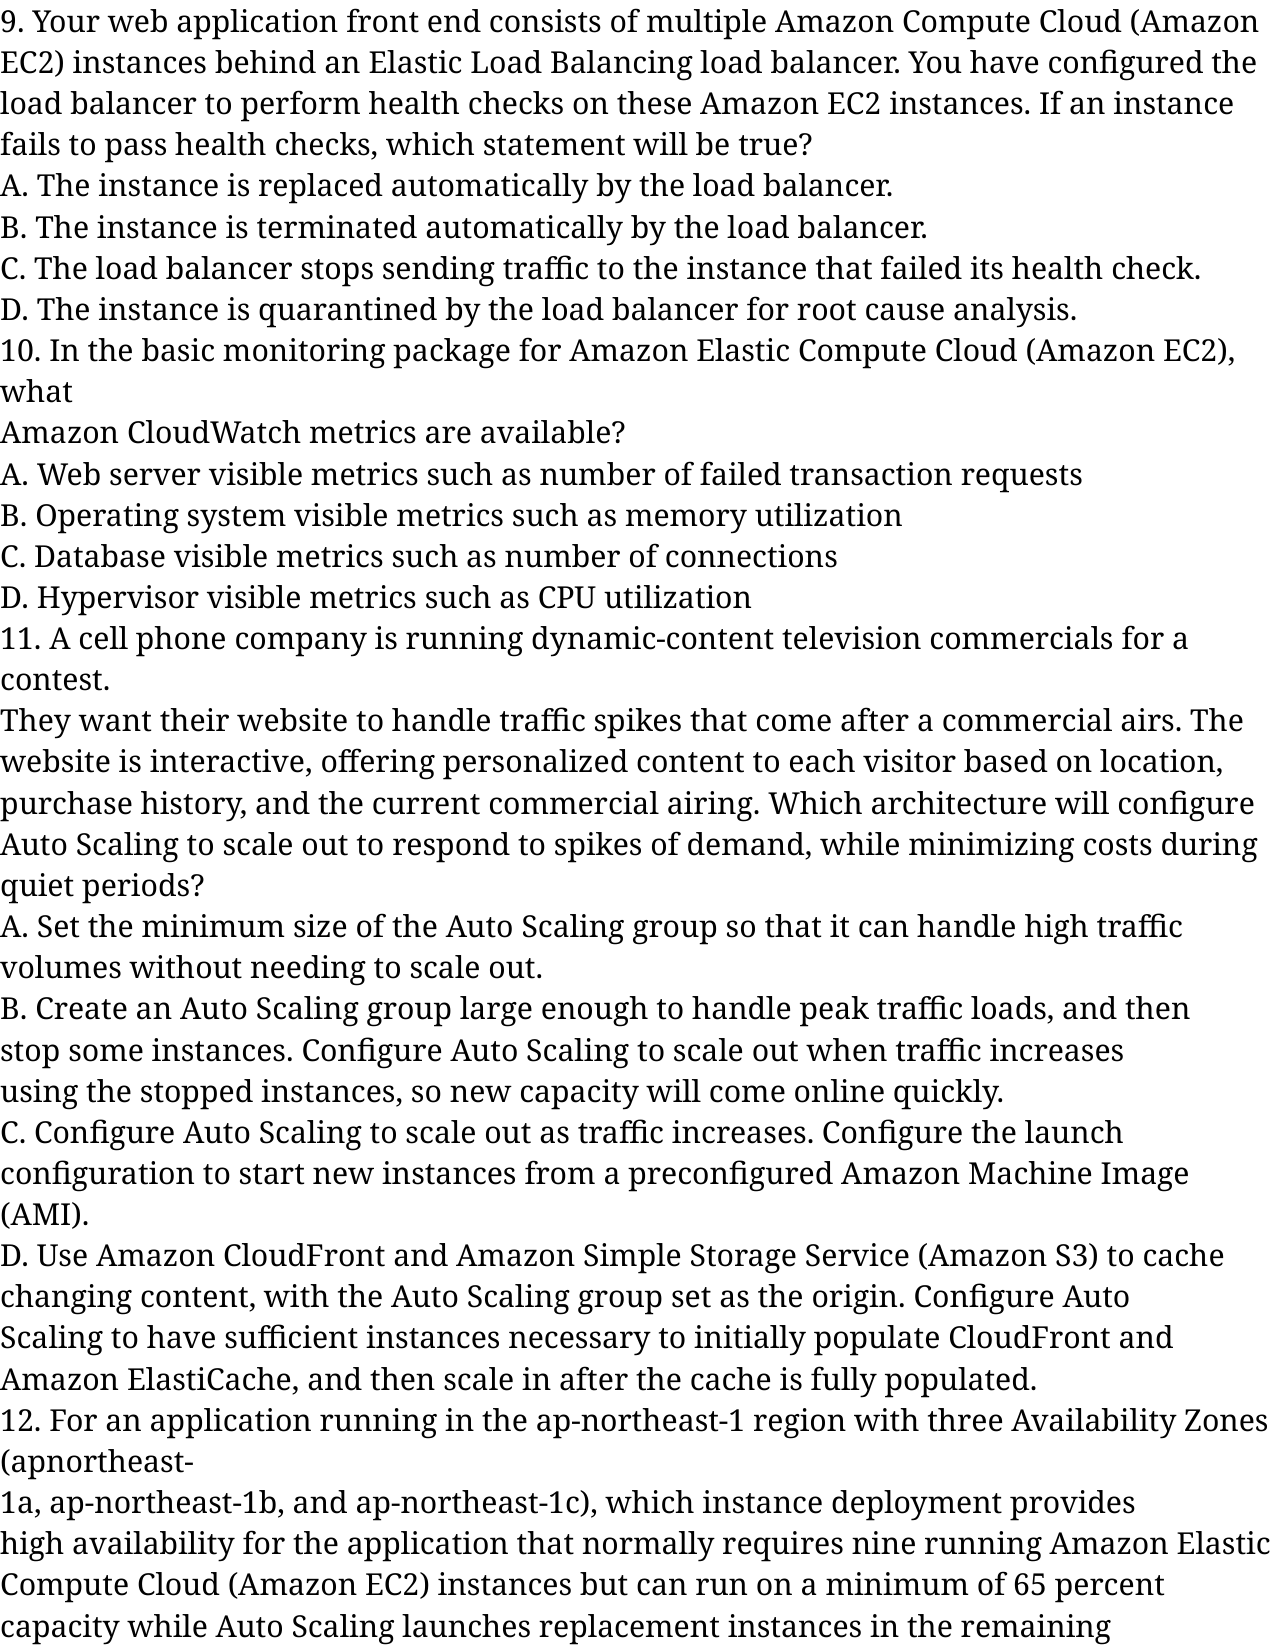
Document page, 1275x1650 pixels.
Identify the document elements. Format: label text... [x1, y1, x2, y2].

text 12. For an application running in the ap-northeast-1 region with three Availability Zones (apnortheast- [0, 1399, 1275, 1481]
text EC2) instances behind an Elastic Load Balancing load balancer. You have configured the [0, 41, 1275, 82]
text load balancer to perform health checks on these Amazon EC2 instances. If an instance [0, 82, 1275, 123]
text 1a, ap-northeast-1b, and ap-northeast-1c), which instance deployment provides [0, 1481, 1275, 1522]
text Amazon CloudWatch metrics are available? [0, 411, 1275, 453]
text (AMI). [0, 1193, 1275, 1234]
text website is interactive, offering personalized content to each visitor based on location, [0, 741, 1275, 782]
text A. Web server visible metrics such as number of failed transaction requests [0, 453, 1275, 494]
text D. Use Amazon CloudFront and Amazon Simple Storage Service (Amazon S3) to cache [0, 1234, 1275, 1276]
text B. Operating system visible metrics such as memory utilization [0, 494, 1275, 535]
text configuration to start new instances from a preconfigured Amazon Machine Image [0, 1152, 1275, 1193]
text volumes without needing to scale out. [0, 946, 1275, 987]
text C. The load balancer stops sending traffic to the instance that failed its health check. [0, 247, 1275, 288]
text Auto Scaling to scale out to respond to spikes of demand, while minimizing costs during [0, 823, 1275, 864]
text stop some instances. Configure Auto Scaling to scale out when traffic increases [0, 1029, 1275, 1070]
text changing content, with the Auto Scaling group set as the origin. Configure Auto [0, 1276, 1275, 1317]
text D. Hypervisor visible metrics such as CPU utilization [0, 576, 1275, 617]
text D. The instance is quarantined by the load balancer for root cause analysis. [0, 288, 1275, 329]
text Compute Cloud (Amazon EC2) instances but can run on a minimum of 65 percent [0, 1563, 1275, 1605]
text capacity while Auto Scaling launches replacement instances in the remaining [0, 1605, 1275, 1646]
text A. Set the minimum size of the Auto Scaling group so that it can handle high traffic [0, 905, 1275, 946]
text C. Configure Auto Scaling to scale out as traffic increases. Configure the launch [0, 1111, 1275, 1152]
text 11. A cell phone company is running dynamic-content television commercials for a contest. [0, 617, 1275, 699]
text Scaling to have sufficient instances necessary to initially populate CloudFront and [0, 1317, 1275, 1358]
text They want their website to handle traffic spikes that come after a commercial airs. The [0, 699, 1275, 741]
text 10. In the basic monitoring package for Amazon Elastic Compute Cloud (Amazon EC2), what [0, 329, 1275, 411]
text using the stopped instances, so new capacity will come online quickly. [0, 1070, 1275, 1111]
text Amazon ElastiCache, and then scale in after the cache is fully populated. [0, 1358, 1275, 1399]
text quiet periods? [0, 864, 1275, 905]
text B. Create an Auto Scaling group large enough to handle peak traffic loads, and then [0, 987, 1275, 1029]
text 9. Your web application front end consists of multiple Amazon Compute Cloud (Amazon [0, 0, 1275, 41]
text high availability for the application that normally requires nine running Amazon Elastic [0, 1522, 1275, 1563]
text B. The instance is terminated automatically by the load balancer. [0, 206, 1275, 247]
text A. The instance is replaced automatically by the load balancer. [0, 164, 1275, 206]
text fails to pass health checks, which statement will be true? [0, 123, 1275, 164]
text purchase history, and the current commercial airing. Which architecture will configure [0, 782, 1275, 823]
text C. Database visible metrics such as number of connections [0, 535, 1275, 576]
